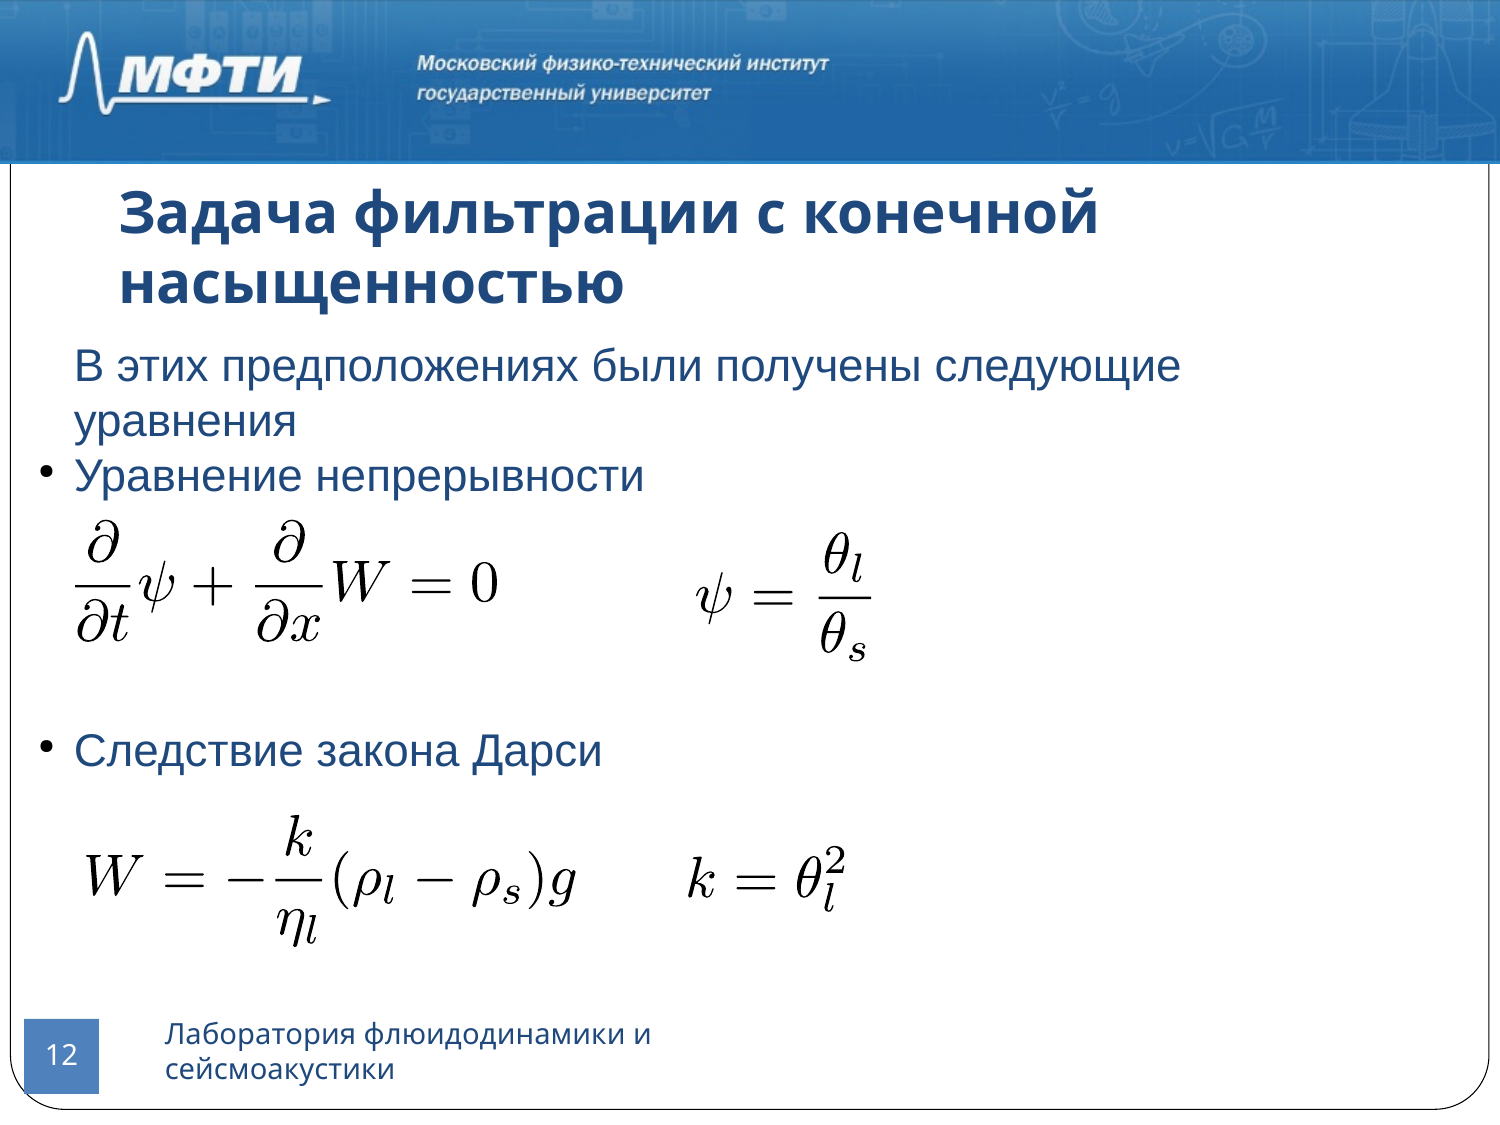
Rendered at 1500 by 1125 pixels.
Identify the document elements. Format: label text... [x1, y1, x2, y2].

text_box [694, 531, 872, 662]
text_box [24, 1018, 99, 1094]
picture [0, 0, 1500, 164]
text_box [75, 519, 500, 642]
text_box [82, 814, 578, 948]
text_box В этих предположениях были получены следующие уравнения Уравнение непрерывности Следствие закона Дарси [23, 328, 1347, 839]
text_box Лаборатория флюидодинамики и сейсмоакустики [150, 1012, 880, 1088]
text_box Задача фильтрации с конечной насыщенностью [118, 177, 1396, 314]
text_box [685, 845, 847, 912]
